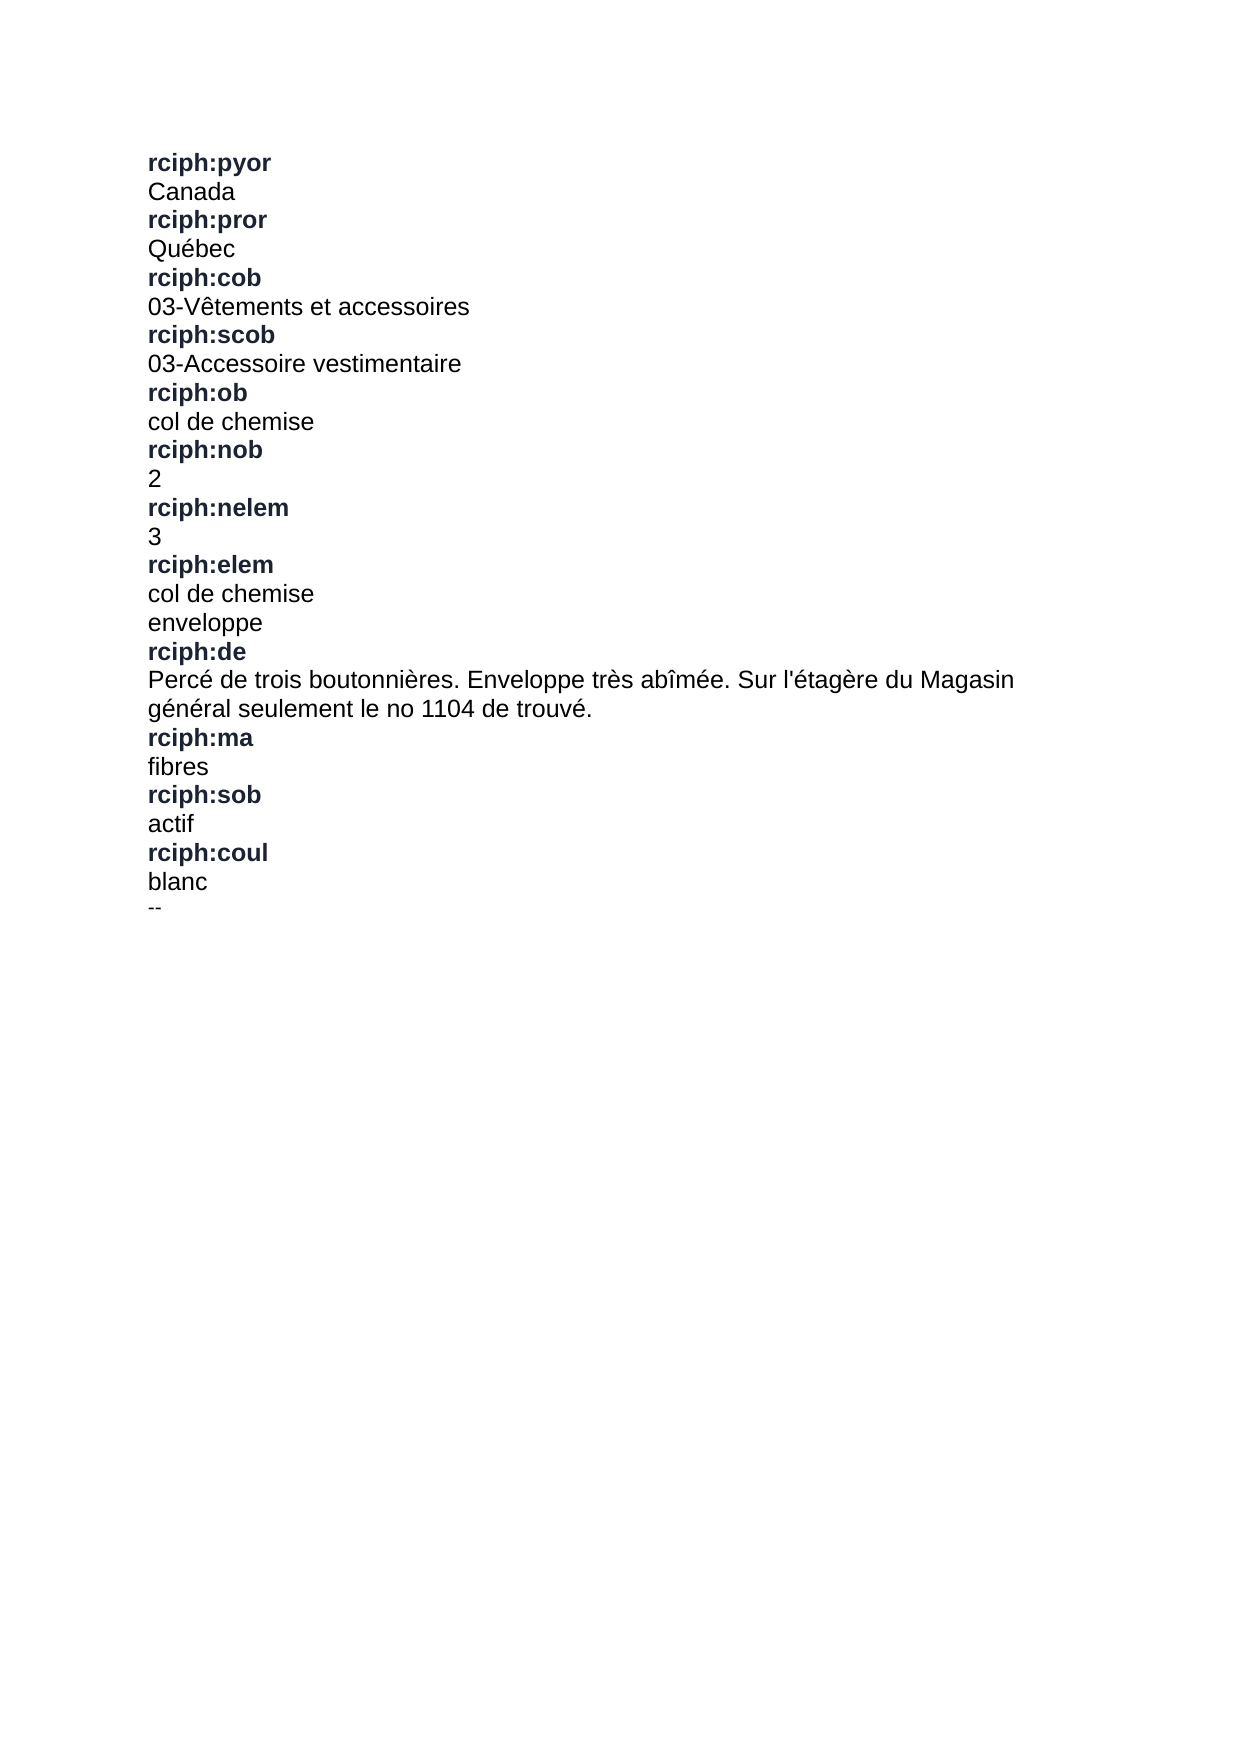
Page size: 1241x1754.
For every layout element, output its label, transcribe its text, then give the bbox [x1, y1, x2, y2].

text actif [148, 809, 1092, 838]
text -- [148, 895, 1092, 919]
text rciph:nob [148, 435, 1092, 464]
text rciph:elem [148, 550, 1092, 579]
text rciph:ma [148, 723, 1092, 751]
text 03-Accessoire vestimentaire [148, 349, 1092, 378]
text rciph:nelem [148, 493, 1092, 521]
text rciph:ob [148, 378, 1092, 406]
text fibres [148, 751, 1092, 780]
text rciph:pror [148, 205, 1092, 234]
text rciph:scob [148, 320, 1092, 349]
text rciph:sob [148, 780, 1092, 809]
text rciph:coul [148, 838, 1092, 866]
text rciph:cob [148, 263, 1092, 291]
text Québec [148, 234, 1092, 263]
text col de chemise [148, 579, 1092, 608]
text Percé de trois boutonnières. Enveloppe très abîmée. Sur l'étagère du Magasin général seulement le no 1104 de trouvé. [148, 665, 1092, 723]
text rciph:pyor [148, 148, 1092, 176]
text 03-Vêtements et accessoires [148, 291, 1092, 320]
text 2 [148, 464, 1092, 493]
text 3 [148, 521, 1092, 550]
text col de chemise [148, 406, 1092, 435]
text rciph:de [148, 636, 1092, 665]
text Canada [148, 176, 1092, 205]
text blanc [148, 866, 1092, 895]
text enveloppe [148, 608, 1092, 636]
